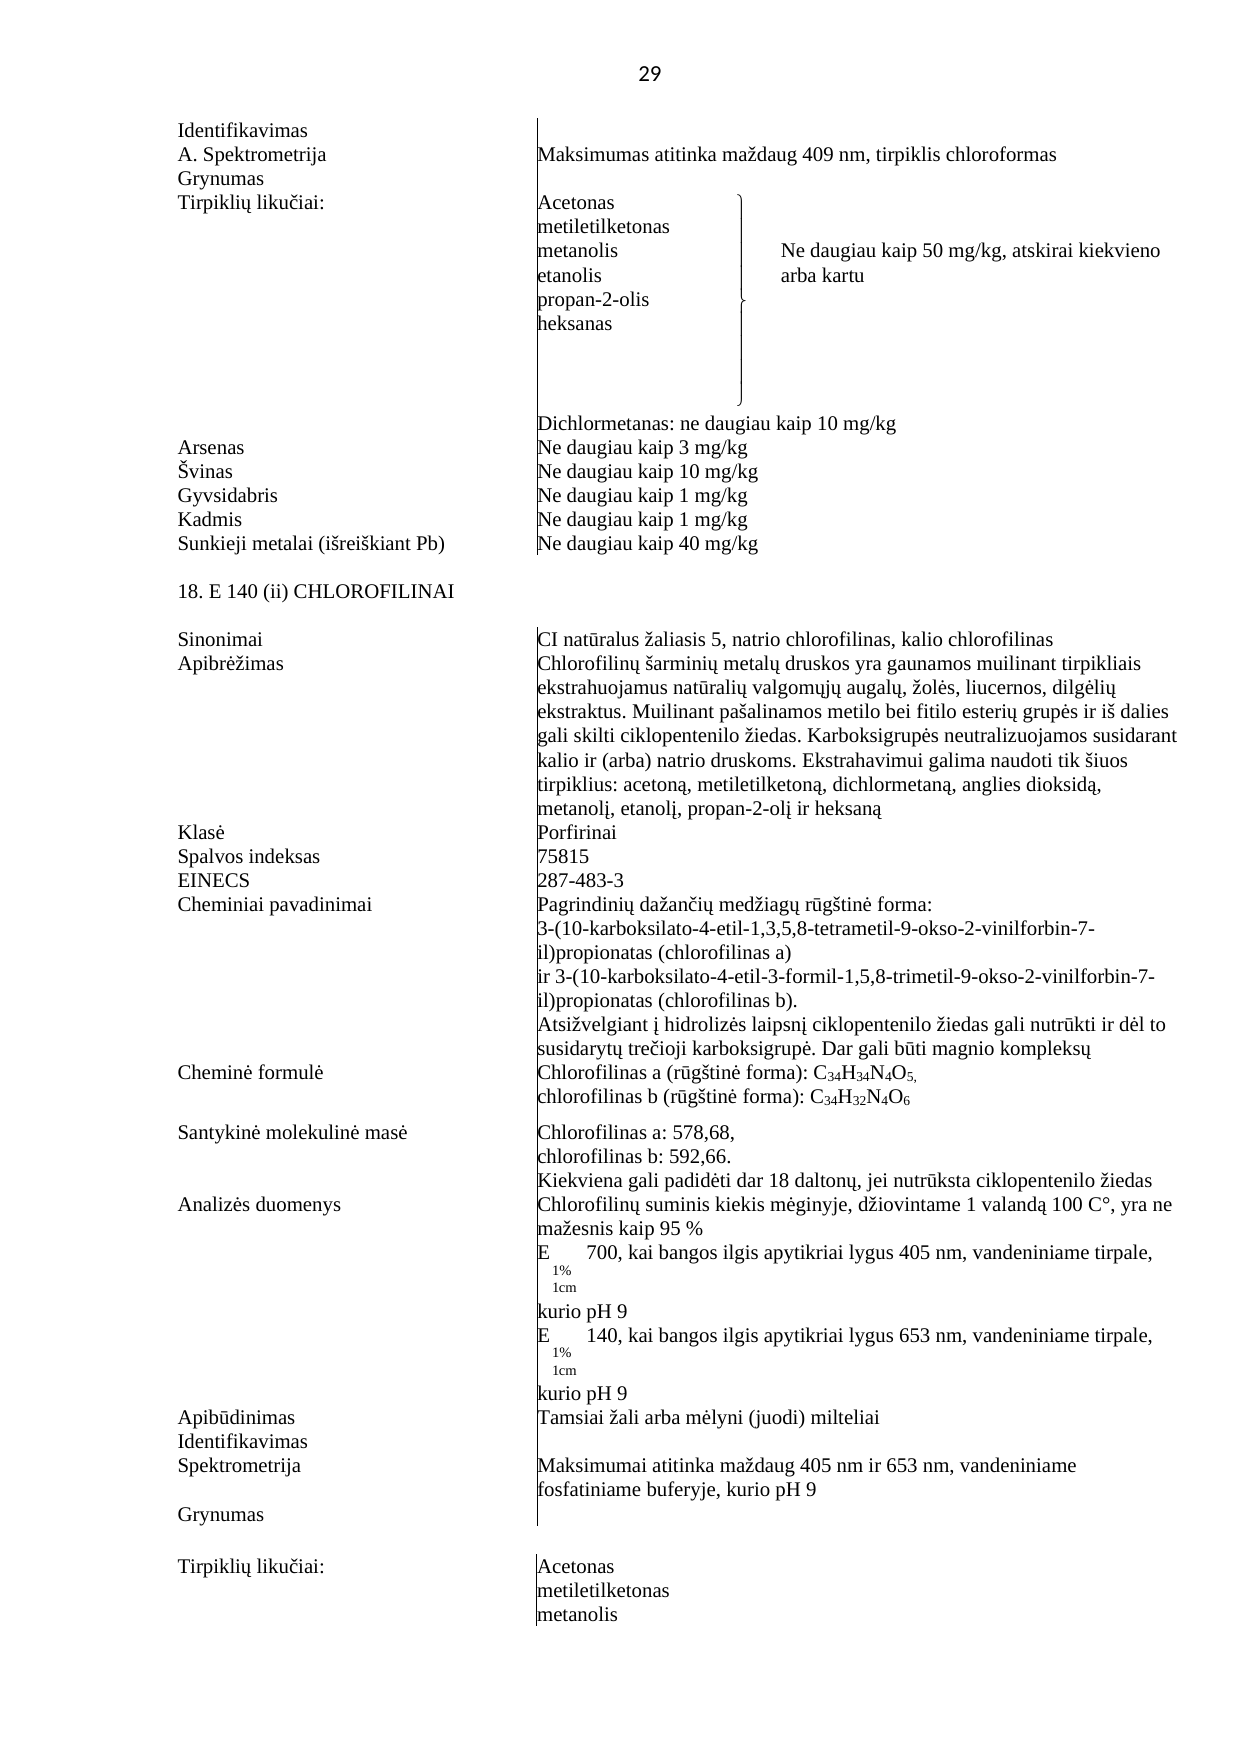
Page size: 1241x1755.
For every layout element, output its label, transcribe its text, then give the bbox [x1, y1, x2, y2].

table_cell Chlorofilinas a (rūgštinė forma): C34H34N4O5, chlorofilinas b (rūgštinė forma): C34H32N4O6 [538, 1060, 1181, 1120]
table_cell Apibrėžimas [177, 651, 537, 820]
table_cell Ne daugiau kaip 1 mg/kg [538, 483, 1181, 507]
table_header Acetonas [537, 1554, 731, 1578]
table_cell Spalvos indeksas [177, 844, 537, 868]
table_cell E 700, kai bangos ilgis apytikriai lygus 405 nm, vandeniniame tirpale, kurio pH 9 E 140, kai bangos ilgis apytikriai lygus 653 nm, vandeniniame tirpale, kurio pH 9 [538, 1240, 1181, 1405]
table_cell Cheminė formulė [177, 1060, 537, 1120]
table_cell Grynumas [177, 166, 537, 190]
table_cell [781, 214, 1181, 238]
table_cell Švinas [177, 459, 537, 483]
table_cell Ne daugiau kaip 50 mg/kg, atskirai kiekvieno arba kartu [781, 239, 1181, 287]
table_header [806, 1554, 1181, 1578]
table_cell A. Spektrometrija [177, 142, 537, 166]
table_cell Tamsiai žali arba mėlyni (juodi) milteliai [538, 1405, 1181, 1429]
table_cell [538, 1429, 1181, 1453]
table_cell [806, 1603, 1181, 1626]
table_cell EINECS [177, 868, 537, 892]
table_cell Identifikavimas [177, 1429, 537, 1453]
table_cell Ne daugiau kaip 3 mg/kg [538, 435, 1181, 459]
table_header Tirpiklių likučiai: [177, 1554, 536, 1626]
table_cell Chlorofilinų šarminių metalų druskos yra gaunamos muilinant tirpikliais ekstrahuojamus natūralių valgomųjų augalų, žolės, liucernos, dilgėlių ekstraktus. Muilinant pašalinamos metilo bei fitilo esterių grupės ir iš dalies gali skilti ciklopentenilo žiedas. Karboksigrupės neutralizuojamos susidarant kalio ir (arba) natrio druskoms. Ekstrahavimui galima naudoti tik šiuos tirpiklius: acetoną, metiletilketoną, dichlormetaną, anglies dioksidą, metanolį, etanolį, propan-2-olį ir heksaną [538, 651, 1181, 820]
table_cell Spektrometrija [177, 1453, 537, 1501]
table_cell [781, 311, 1181, 411]
table_cell [781, 190, 1181, 214]
table_cell Cheminiai pavadinimai [177, 892, 537, 1060]
table_cell [538, 118, 1181, 142]
table_cell Arsenas [177, 435, 537, 459]
table_cell 75815 [538, 844, 1181, 868]
table_cell Maksimumas atitinka maždaug 409 nm, tirpiklis chloroformas [538, 142, 1181, 166]
table_cell metanolis [537, 1603, 731, 1626]
table_cell metiletilketonas [537, 1578, 731, 1602]
table_cell [538, 166, 1181, 190]
table_cell 18. E 140 (ii) CHLOROFILINAI [177, 555, 1181, 627]
table_cell Klasė [177, 820, 537, 844]
table_cell Tirpiklių likučiai: [177, 190, 537, 411]
table_cell propan-2-olis [538, 287, 721, 311]
table_cell Identifikavimas [177, 118, 537, 142]
table_cell [806, 1578, 1181, 1602]
table_header [731, 1554, 806, 1626]
table_cell [177, 411, 537, 435]
table_cell Gyvsidabris [177, 483, 537, 507]
table_cell metiletilketonas [538, 214, 721, 238]
table_cell CI natūralus žaliasis 5, natrio chlorofilinas, kalio chlorofilinas [538, 627, 1181, 651]
table_cell Porfirinai [538, 820, 1181, 844]
table_cell Analizės duomenys [177, 1192, 537, 1405]
table_cell Maksimumai atitinka maždaug 405 nm ir 653 nm, vandeniniame fosfatiniame buferyje, kurio pH 9 [538, 1453, 1181, 1501]
table_cell [538, 1501, 1181, 1526]
table_cell Grynumas [177, 1501, 537, 1526]
table_cell Santykinė molekulinė masė [177, 1120, 537, 1192]
table_cell Pagrindinių dažančių medžiagų rūgštinė forma: 3-(10-karboksilato-4-etil-1,3,5,8-tetrametil-9-okso-2-vinilforbin-7-il)propionatas (chlorofilinas a) ir 3-(10-karboksilato-4-etil-3-formil-1,5,8-trimetil-9-okso-2-vinilforbin-7-il)propionatas (chlorofilinas b). Atsižvelgiant į hidrolizės laipsnį ciklopentenilo žiedas gali nutrūkti ir dėl to susidarytų trečioji karboksigrupė. Dar gali būti magnio kompleksų [538, 892, 1181, 1060]
table_cell Dichlormetanas: ne daugiau kaip 10 mg/kg [538, 411, 1181, 435]
table_cell Ne daugiau kaip 40 mg/kg [538, 531, 1181, 555]
table_cell Ne daugiau kaip 1 mg/kg [538, 507, 1181, 531]
table_cell heksanas [538, 311, 721, 411]
table_cell etanolis [538, 263, 721, 287]
table_cell Chlorofilinų suminis kiekis mėginyje, džiovintame 1 valandą 100 C°, yra ne mažesnis kaip 95 % [538, 1192, 1181, 1240]
table_cell Acetonas [538, 190, 721, 214]
table_cell Sinonimai [177, 627, 537, 651]
table_cell Chlorofilinas a: 578,68, chlorofilinas b: 592,66. Kiekviena gali padidėti dar 18 daltonų, jei nutrūksta ciklopentenilo žiedas [538, 1120, 1181, 1192]
table_cell Apibūdinimas [177, 1405, 537, 1429]
table_cell Kadmis [177, 507, 537, 531]
table_cell [781, 287, 1181, 311]
table_cell 287-483-3 [538, 868, 1181, 892]
table_cell [721, 190, 781, 411]
table_cell Ne daugiau kaip 10 mg/kg [538, 459, 1181, 483]
table_cell Sunkieji metalai (išreiškiant Pb) [177, 531, 537, 555]
table_cell metanolis [538, 239, 721, 262]
